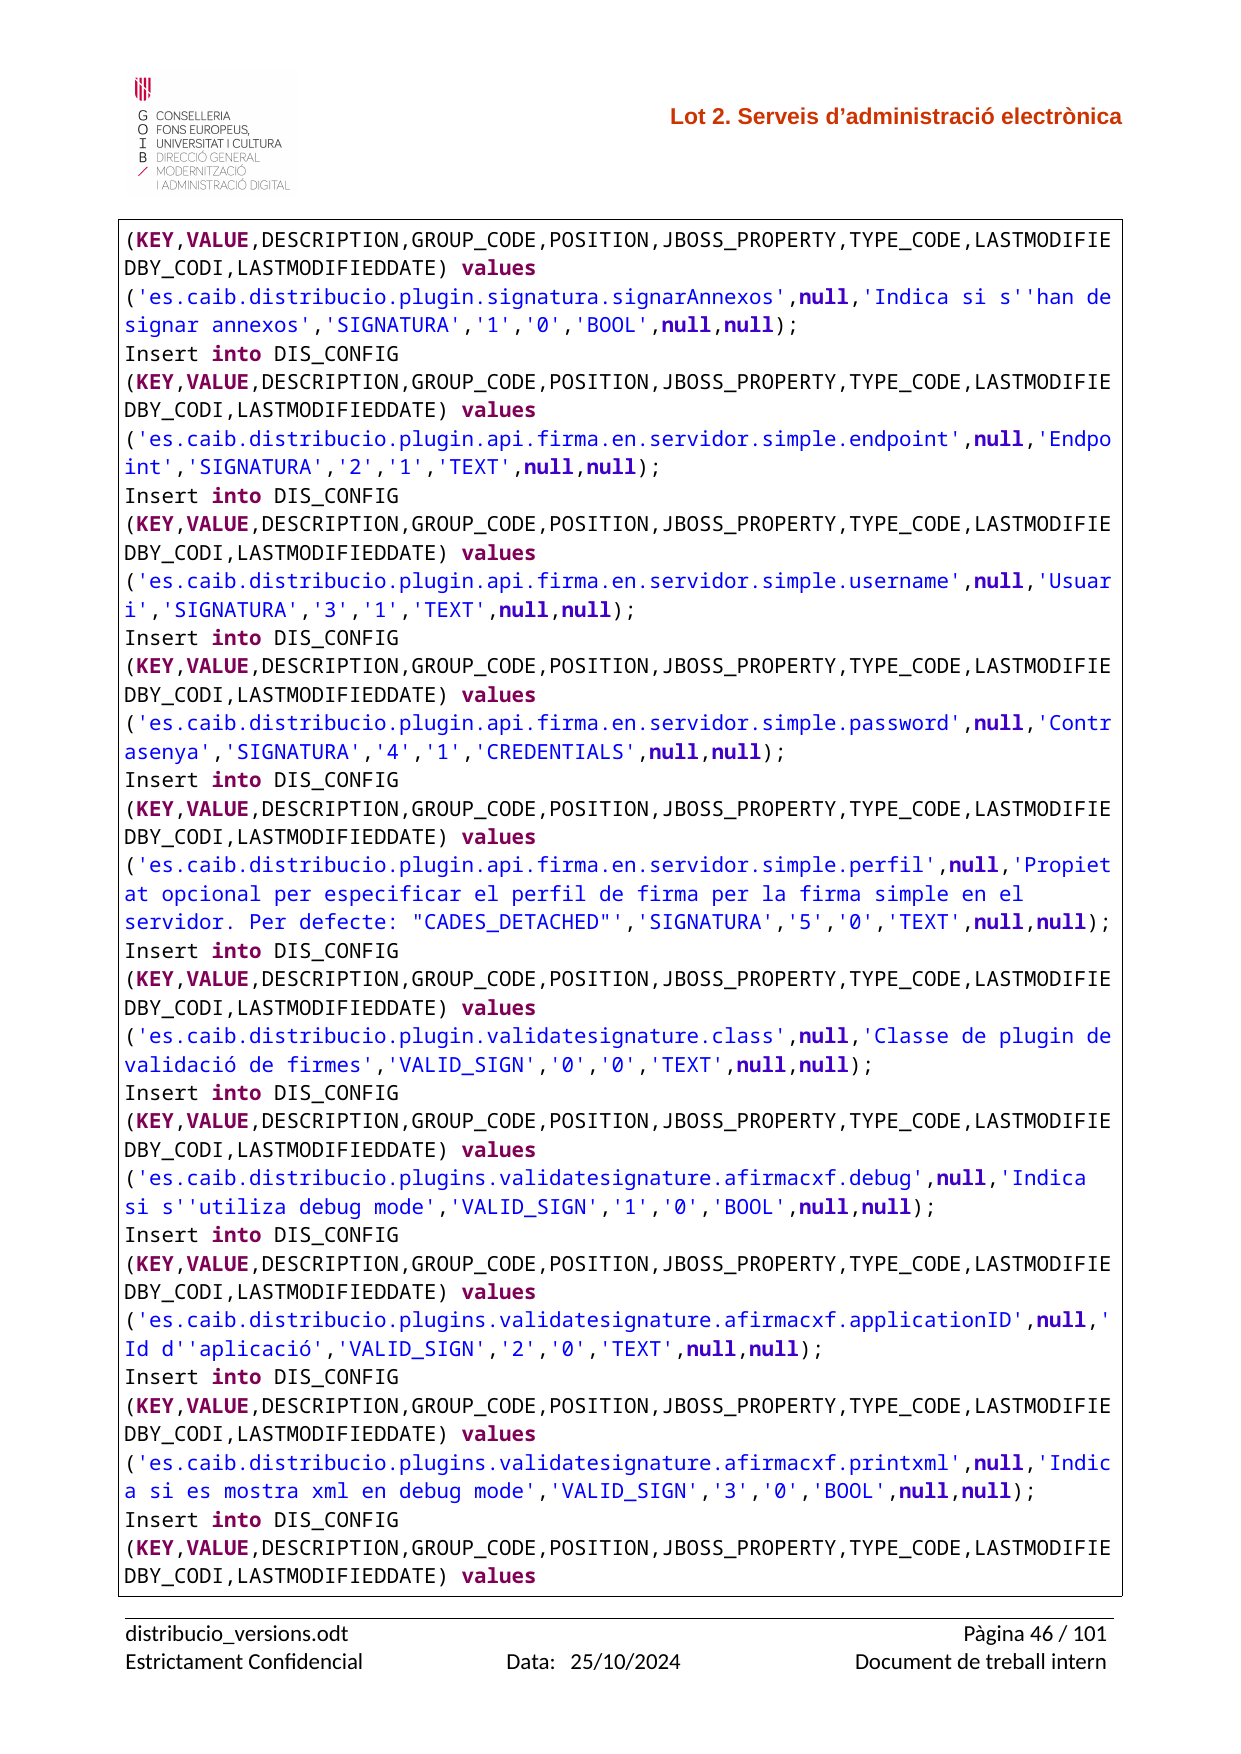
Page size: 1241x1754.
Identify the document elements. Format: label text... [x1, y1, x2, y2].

table_header (KEY,VALUE,DESCRIPTION,GROUP_CODE,POSITION,JBOSS_PROPERTY,TYPE_CODE,LASTMODIFIEDBY_CODI,LASTMODIFIEDDATE) values ('es.caib.distribucio.plugin.signatura.signarAnnexos',null,'Indica si s''han de signar annexos','SIGNATURA','1','0','BOOL',null,null); Insert into DIS_CONFIG (KEY,VALUE,DESCRIPTION,GROUP_CODE,POSITION,JBOSS_PROPERTY,TYPE_CODE,LASTMODIFIEDBY_CODI,LASTMODIFIEDDATE) values ('es.caib.distribucio.plugin.api.firma.en.servidor.simple.endpoint',null,'Endpoint','SIGNATURA','2','1','TEXT',null,null); Insert into DIS_CONFIG (KEY,VALUE,DESCRIPTION,GROUP_CODE,POSITION,JBOSS_PROPERTY,TYPE_CODE,LASTMODIFIEDBY_CODI,LASTMODIFIEDDATE) values ('es.caib.distribucio.plugin.api.firma.en.servidor.simple.username',null,'Usuari','SIGNATURA','3','1','TEXT',null,null); Insert into DIS_CONFIG (KEY,VALUE,DESCRIPTION,GROUP_CODE,POSITION,JBOSS_PROPERTY,TYPE_CODE,LASTMODIFIEDBY_CODI,LASTMODIFIEDDATE) values ('es.caib.distribucio.plugin.api.firma.en.servidor.simple.password',null,'Contrasenya','SIGNATURA','4','1','CREDENTIALS',null,null); Insert into DIS_CONFIG (KEY,VALUE,DESCRIPTION,GROUP_CODE,POSITION,JBOSS_PROPERTY,TYPE_CODE,LASTMODIFIEDBY_CODI,LASTMODIFIEDDATE) values ('es.caib.distribucio.plugin.api.firma.en.servidor.simple.perfil',null,'Propietat opcional per especificar el perfil de firma per la firma simple en el servidor. Per defecte: "CADES_DETACHED"','SIGNATURA','5','0','TEXT',null,null); Insert into DIS_CONFIG (KEY,VALUE,DESCRIPTION,GROUP_CODE,POSITION,JBOSS_PROPERTY,TYPE_CODE,LASTMODIFIEDBY_CODI,LASTMODIFIEDDATE) values ('es.caib.distribucio.plugin.validatesignature.class',null,'Classe de plugin de validació de firmes','VALID_SIGN','0','0','TEXT',null,null); Insert into DIS_CONFIG (KEY,VALUE,DESCRIPTION,GROUP_CODE,POSITION,JBOSS_PROPERTY,TYPE_CODE,LASTMODIFIEDBY_CODI,LASTMODIFIEDDATE) values ('es.caib.distribucio.plugins.validatesignature.afirmacxf.debug',null,'Indica si s''utiliza debug mode','VALID_SIGN','1','0','BOOL',null,null); Insert into DIS_CONFIG (KEY,VALUE,DESCRIPTION,GROUP_CODE,POSITION,JBOSS_PROPERTY,TYPE_CODE,LASTMODIFIEDBY_CODI,LASTMODIFIEDDATE) values ('es.caib.distribucio.plugins.validatesignature.afirmacxf.applicationID',null,'Id d''aplicació','VALID_SIGN','2','0','TEXT',null,null); Insert into DIS_CONFIG (KEY,VALUE,DESCRIPTION,GROUP_CODE,POSITION,JBOSS_PROPERTY,TYPE_CODE,LASTMODIFIEDBY_CODI,LASTMODIFIEDDATE) values ('es.caib.distribucio.plugins.validatesignature.afirmacxf.printxml',null,'Indica si es mostra xml en debug mode','VALID_SIGN','3','0','BOOL',null,null); Insert into DIS_CONFIG (KEY,VALUE,DESCRIPTION,GROUP_CODE,POSITION,JBOSS_PROPERTY,TYPE_CODE,LASTMODIFIEDBY_CODI,LASTMODIFIEDDATE) values [119, 220, 1122, 1596]
picture [126, 70, 299, 197]
